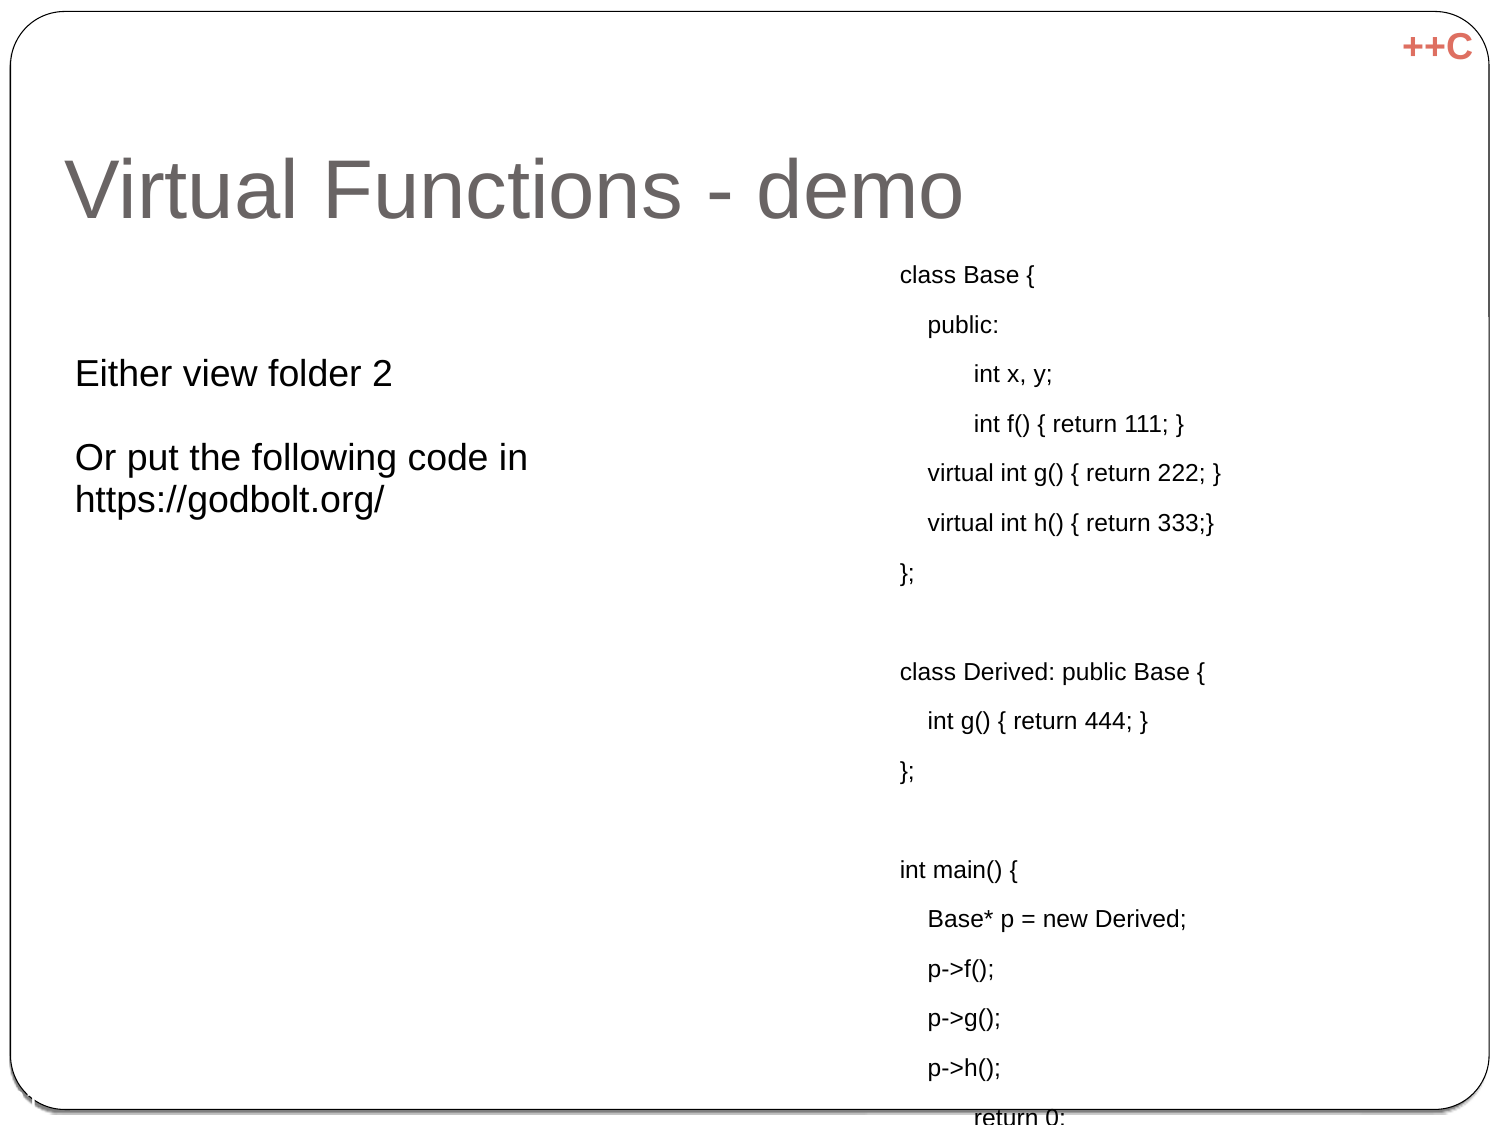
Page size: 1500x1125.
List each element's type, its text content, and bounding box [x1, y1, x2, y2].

text_box class Base { public: int x, y; int f() { return 111; } virtual int g() { return 222; } virtual int h() { return 333;} }; class Derived: public Base { int g() { return 444; } }; int main() { Base* p = new Derived; p->f(); p->g(); p->h(); return 0; } [885, 251, 1445, 1125]
title Virtual Functions - demo [50, 45, 1450, 250]
text_box Either view folder 2 Or put the following code in https://godbolt.org/ [60, 345, 751, 528]
slide_number [0, 1074, 50, 1125]
